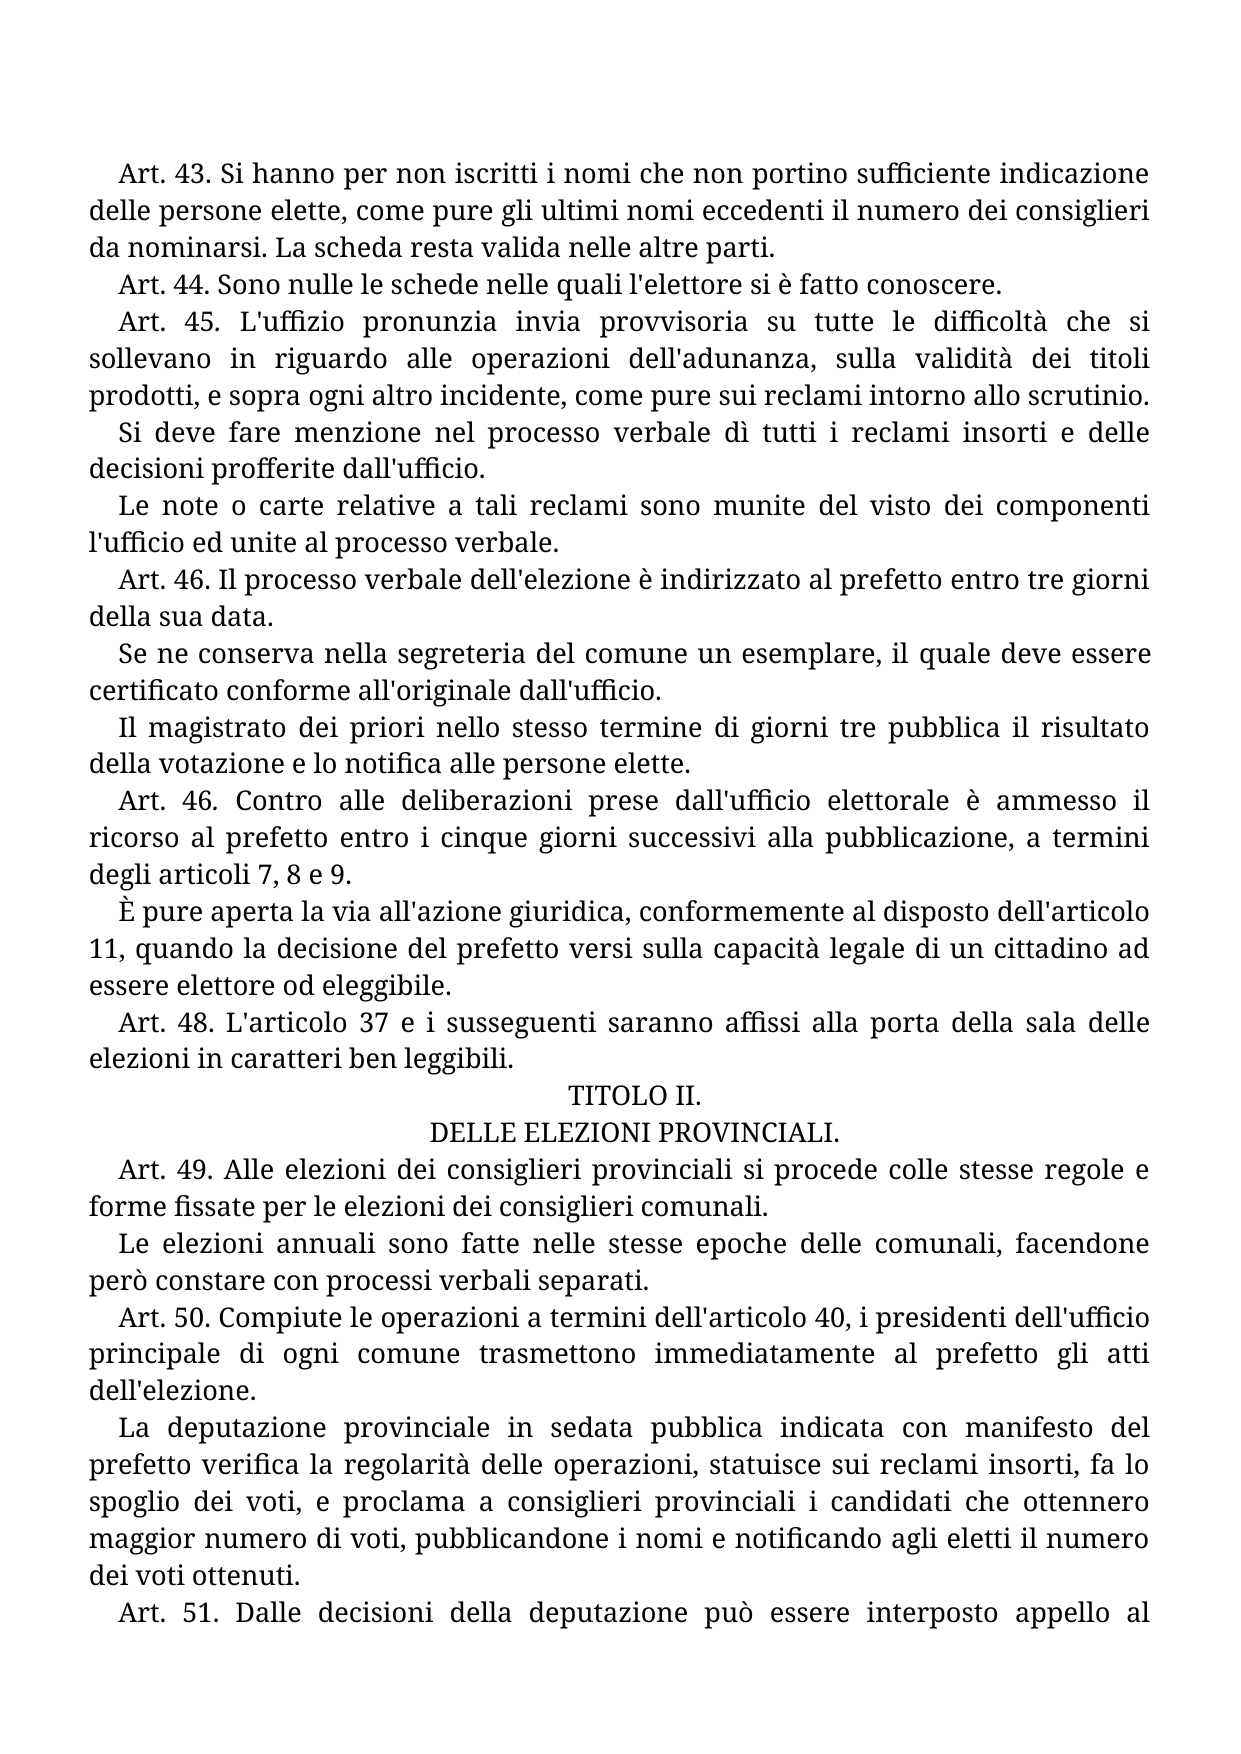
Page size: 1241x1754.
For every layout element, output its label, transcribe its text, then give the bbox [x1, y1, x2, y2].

text Art. 46. Contro alle deliberazioni prese dall'ufficio elettorale è ammesso il ricorso al prefetto entro i cinque giorni successivi alla pubblicazione, a termini degli articoli 7, 8 e 9. [88, 782, 1152, 892]
text TITOLO II. [88, 1077, 1152, 1114]
text Se ne conserva nella segreteria del comune un esemplare, il quale deve essere certificato conforme all'originale dall'ufficio. [88, 634, 1152, 708]
text Art. 48. L'articolo 37 e i susseguenti saranno affissi alla porta della sala delle elezioni in caratteri ben leggibili. [88, 1003, 1152, 1077]
text Art. 44. Sono nulle le schede nelle quali l'elettore si è fatto conoscere. [88, 266, 1152, 302]
text Art. 50. Compiute le operazioni a termini dell'articolo 40, i presidenti dell'ufficio principale di ogni comune trasmettono immediatamente al prefetto gli atti dell'elezione. [88, 1298, 1152, 1409]
text Il magistrato dei priori nello stesso termine di giorni tre pubblica il risultato della votazione e lo notifica alle persone elette. [88, 708, 1152, 782]
text Art. 49. Alle elezioni dei consiglieri provinciali si procede colle stesse regole e forme fissate per le elezioni dei consiglieri comunali. [88, 1151, 1152, 1224]
text La deputazione provinciale in sedata pubblica indicata con manifesto del prefetto verifica la regolarità delle operazioni, statuisce sui reclami insorti, fa lo spoglio dei voti, e proclama a consiglieri provinciali i candidati che ottennero maggior numero di voti, pubblicandone i nomi e notificando agli eletti il numero dei voti ottenuti. [88, 1409, 1152, 1593]
text Le elezioni annuali sono fatte nelle stesse epoche delle comunali, facendone però constare con processi verbali separati. [88, 1224, 1152, 1298]
text Art. 45. L'uffizio pronunzia invia provvisoria su tutte le difficoltà che si sollevano in riguardo alle operazioni dell'adunanza, sulla validità dei titoli prodotti, e sopra ogni altro incidente, come pure sui reclami intorno allo scrutinio. [88, 302, 1152, 413]
text Le note o carte relative a tali reclami sono munite del visto dei componenti l'ufficio ed unite al processo verbale. [88, 487, 1152, 561]
text È pure aperta la via all'azione giuridica, conformemente al disposto dell'articolo 11, quando la decisione del prefetto versi sulla capacità legale di un cittadino ad essere elettore od eleggibile. [88, 892, 1152, 1003]
text Si deve fare menzione nel processo verbale dì tutti i reclami insorti e delle decisioni profferite dall'ufficio. [88, 413, 1152, 487]
text Art. 51. Dalle decisioni della deputazione può essere interposto appello al [88, 1593, 1152, 1630]
text Art. 46. Il processo verbale dell'elezione è indirizzato al prefetto entro tre giorni della sua data. [88, 561, 1152, 634]
text DELLE ELEZIONI PROVINCIALI. [88, 1114, 1152, 1151]
text Art. 43. Si hanno per non iscritti i nomi che non portino sufficiente indicazione delle persone elette, come pure gli ultimi nomi eccedenti il numero dei consiglieri da nominarsi. La scheda resta valida nelle altre parti. [88, 155, 1152, 266]
